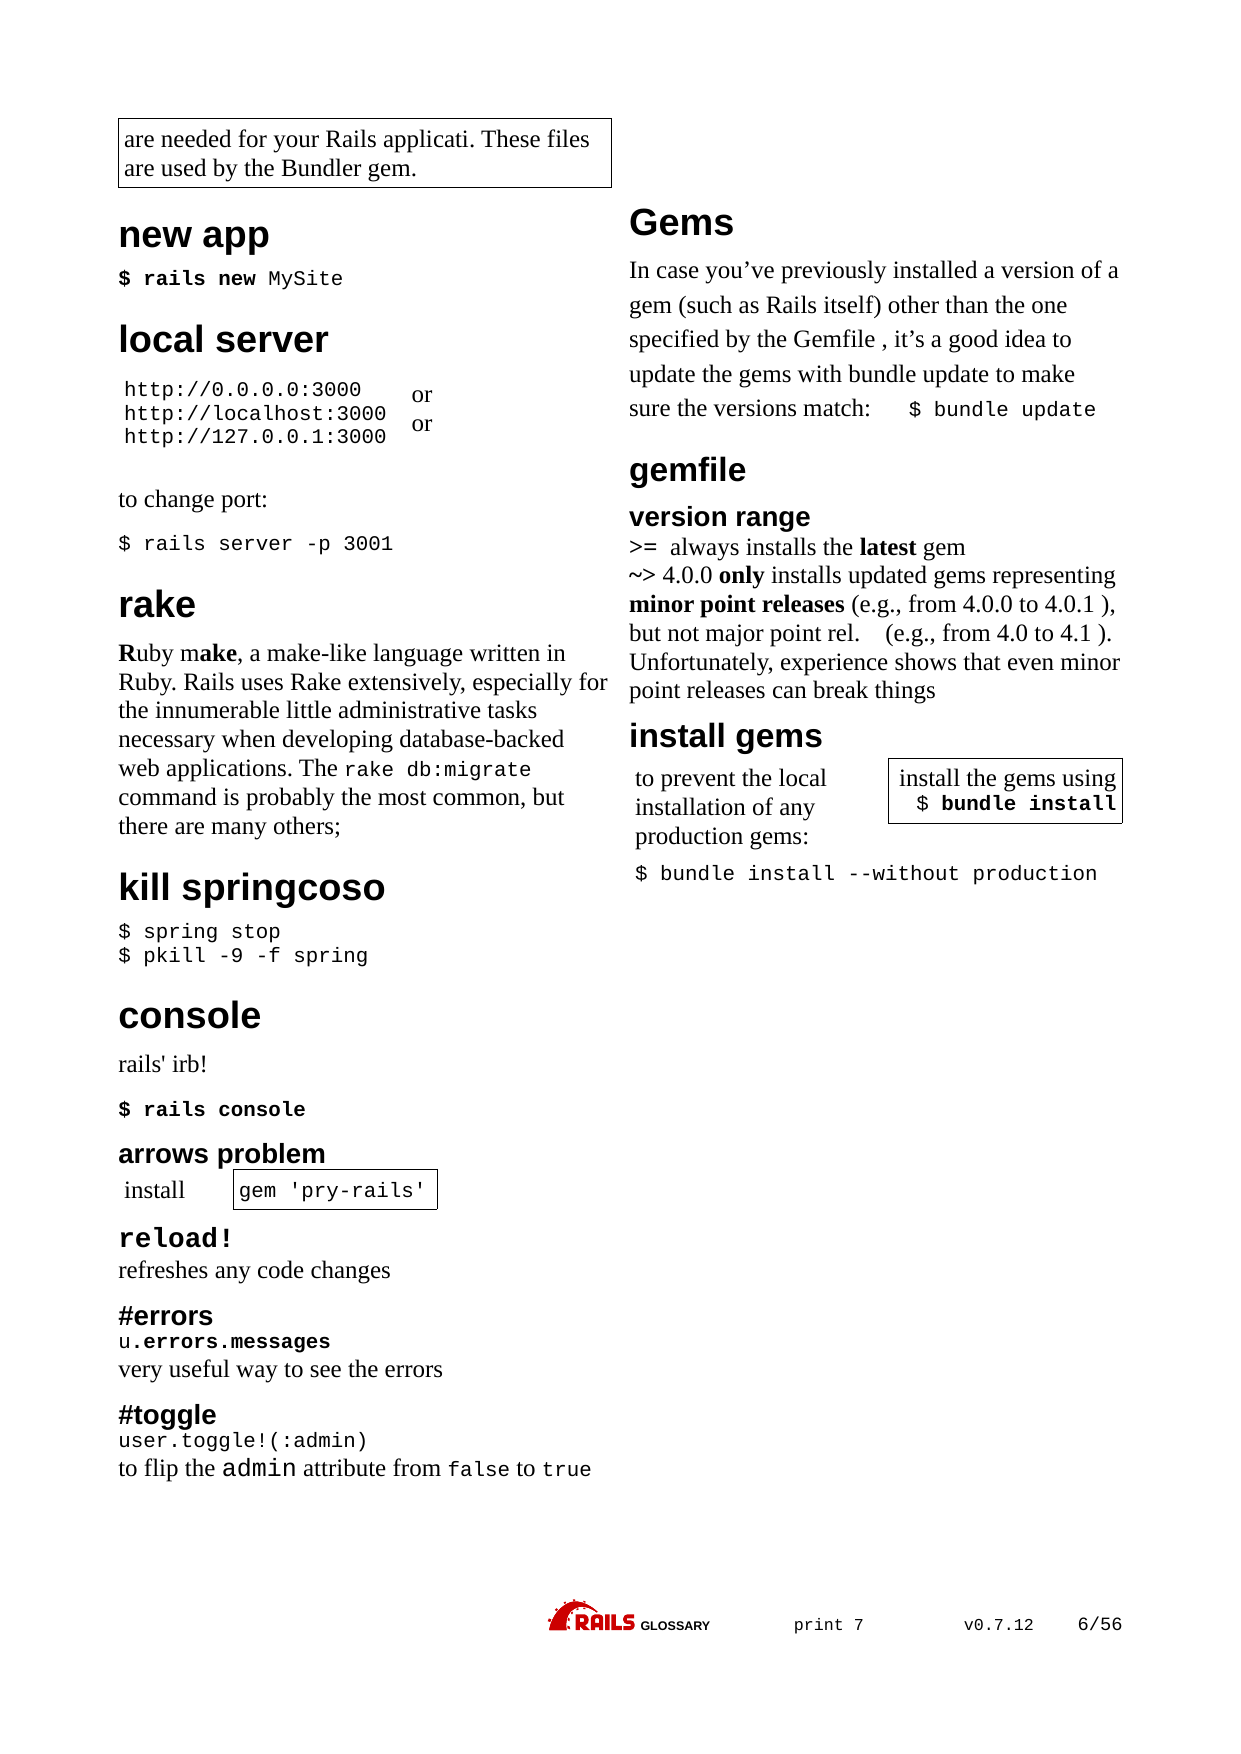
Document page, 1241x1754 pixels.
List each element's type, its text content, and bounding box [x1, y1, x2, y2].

subtitle version range [629, 500, 1122, 532]
subtitle kill springcoso [118, 865, 611, 908]
table_header install [118, 1169, 233, 1209]
subtitle rake [118, 582, 611, 625]
text rails' irb! [118, 1049, 611, 1078]
subtitle #toggle [118, 1398, 611, 1430]
text refreshes any code changes [118, 1255, 611, 1284]
text to change port: [118, 484, 611, 513]
subtitle #errors [118, 1299, 611, 1331]
text >= always installs the latest gem [629, 532, 1122, 561]
text $ rails console [118, 1098, 611, 1122]
table_header http://0.0.0.0:3000 http://localhost:3000 http://127.0.0.1:3000 [118, 373, 406, 456]
table_header install the gems using $ bundle install [889, 759, 1122, 822]
subtitle reload! [118, 1224, 611, 1255]
text $ spring stop [118, 921, 611, 945]
subtitle install gems [629, 716, 1122, 755]
text u.errors.messages [118, 1331, 611, 1354]
table_header to prevent the local installation of any production gems: [629, 758, 888, 858]
text $ rails server -p 3001 [118, 533, 611, 557]
table_header or or [406, 373, 611, 456]
text very useful way to see the errors [118, 1354, 611, 1383]
text to flip the admin attribute from false to true [118, 1453, 611, 1484]
subtitle console [118, 993, 611, 1037]
table_cell $ bundle install --without production [629, 858, 1122, 893]
table_header gem 'pry-rails' [234, 1170, 437, 1209]
text Ruby make, a make-like language written in Ruby. Rails uses Rake extensively, especially for the innumerable little administrative tasks necessary when developing database-backed web applications. The rake db:migrate command is probably the most common, but there are many others; [118, 638, 611, 840]
subtitle Gems [629, 199, 1122, 243]
table_cell are needed for your Rails applicati. These files are used by the Bundler gem. [119, 119, 611, 187]
subtitle arrows problem [118, 1137, 611, 1169]
subtitle new app [118, 212, 611, 256]
text $ pkill -9 -f spring [118, 945, 611, 968]
text $ rails new MySite [118, 268, 611, 292]
subtitle gemfile [629, 449, 1122, 488]
text user.toggle!(:admin) [118, 1430, 611, 1453]
subtitle local server [118, 317, 611, 361]
text In case you’ve previously installed a version of a gem (such as Rails itself) other than the one specified by the Gemfile , it’s a good idea to update the gems with bundle update to make sure the versions match: $ bundle update [629, 256, 1122, 423]
text ~> 4.0.0 only installs updated gems representing minor point releases (e.g., from 4.0.0 to 4.0.1 ), but not major point rel. (e.g., from 4.0 to 4.1 ). Unfortunately, experience shows that even minor point releases can break things [629, 561, 1122, 704]
table_cell [889, 824, 1122, 858]
